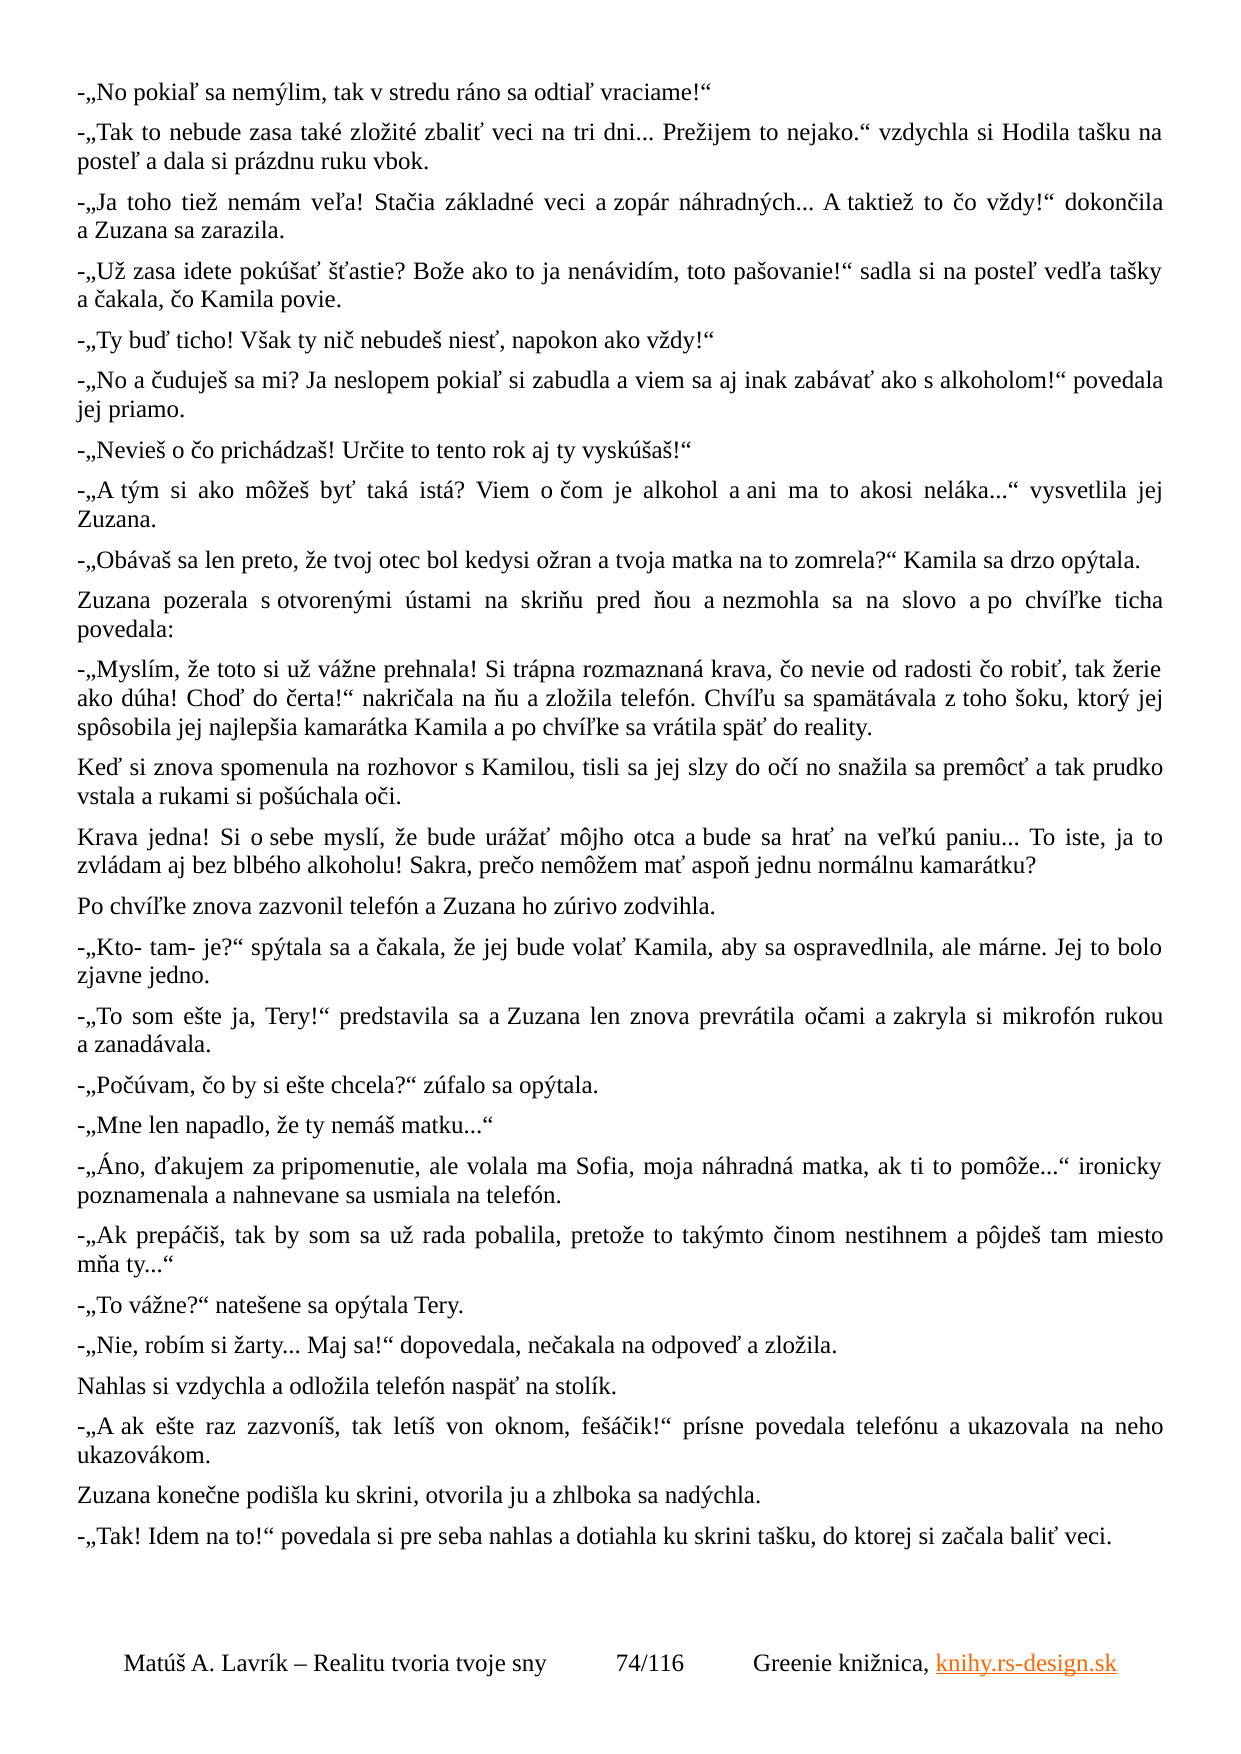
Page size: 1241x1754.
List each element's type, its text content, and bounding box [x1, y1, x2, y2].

text -„Ak prepáčiš, tak by som sa už rada pobalila, pretože to takýmto činom nestihnem a pôjdeš tam miesto mňa ty...“ [77, 1220, 1163, 1278]
text -„Ja toho tiež nemám veľa! Stačia základné veci a zopár náhradných... A taktiež to čo vždy!“ dokončila a Zuzana sa zarazila. [77, 187, 1163, 244]
text Keď si znova spomenula na rozhovor s Kamilou, tisli sa jej slzy do očí no snažila sa premôcť a tak prudko vstala a rukami si pošúchala oči. [77, 752, 1163, 810]
text -„Ty buď ticho! Však ty nič nebudeš niesť, napokon ako vždy!“ [77, 325, 1163, 354]
text -„Tak to nebude zasa také zložité zbaliť veci na tri dni... Prežijem to nejako.“ vzdychla si Hodila tašku na posteľ a dala si prázdnu ruku vbok. [77, 117, 1163, 175]
text -„Tak! Idem na to!“ povedala si pre seba nahlas a dotiahla ku skrini tašku, do ktorej si začala baliť veci. [77, 1521, 1163, 1550]
text -„Kto- tam- je?“ spýtala sa a čakala, že jej bude volať Kamila, aby sa ospravedlnila, ale márne. Jej to bolo zjavne jedno. [77, 932, 1163, 989]
text -„A ak ešte raz zazvoníš, tak letíš von oknom, fešáčik!“ prísne povedala telefónu a ukazovala na neho ukazovákom. [77, 1411, 1163, 1469]
text -„No a čuduješ sa mi? Ja neslopem pokiaľ si zabudla a viem sa aj inak zabávať ako s alkoholom!“ povedala jej priamo. [77, 366, 1163, 423]
text -„Už zasa idete pokúšať šťastie? Bože ako to ja nenávidím, toto pašovanie!“ sadla si na posteľ vedľa tašky a čakala, čo Kamila povie. [77, 256, 1163, 313]
text -„Nie, robím si žarty... Maj sa!“ dopovedala, nečakala na odpoveď a zložila. [77, 1330, 1163, 1359]
text -„Myslím, že toto si už vážne prehnala! Si trápna rozmaznaná krava, čo nevie od radosti čo robiť, tak žerie ako dúha! Choď do čerta!“ nakričala na ňu a zložila telefón. Chvíľu sa spamätávala z toho šoku, ktorý jej spôsobila jej najlepšia kamarátka Kamila a po chvíľke sa vrátila späť do reality. [77, 654, 1163, 741]
text -„A tým si ako môžeš byť taká istá? Viem o čom je alkohol a ani ma to akosi neláka...“ vysvetlila jej Zuzana. [77, 475, 1163, 533]
text -„To vážne?“ natešene sa opýtala Tery. [77, 1290, 1163, 1318]
text -„Obávaš sa len preto, že tvoj otec bol kedysi ožran a tvoja matka na to zomrela?“ Kamila sa drzo opýtala. [77, 545, 1163, 573]
text -„To som ešte ja, Tery!“ predstavila sa a Zuzana len znova prevrátila očami a zakryla si mikrofón rukou a zanadávala. [77, 1001, 1163, 1058]
text -„Mne len napadlo, že ty nemáš matku...“ [77, 1111, 1163, 1139]
text Po chvíľke znova zazvonil telefón a Zuzana ho zúrivo zodvihla. [77, 891, 1163, 920]
text Zuzana pozerala s otvorenými ústami na skriňu pred ňou a nezmohla sa na slovo a po chvíľke ticha povedala: [77, 585, 1163, 643]
text -„No pokiaľ sa nemýlim, tak v stredu ráno sa odtiaľ vraciame!“ [77, 77, 1163, 106]
text Krava jedna! Si o sebe myslí, že bude urážať môjho otca a bude sa hrať na veľkú paniu... To iste, ja to zvládam aj bez blbého alkoholu! Sakra, prečo nemôžem mať aspoň jednu normálnu kamarátku? [77, 822, 1163, 879]
text -„Počúvam, čo by si ešte chcela?“ zúfalo sa opýtala. [77, 1070, 1163, 1099]
text Nahlas si vzdychla a odložila telefón naspäť na stolík. [77, 1371, 1163, 1399]
text -„Nevieš o čo prichádzaš! Určite to tento rok aj ty vyskúšaš!“ [77, 435, 1163, 464]
text -„Áno, ďakujem za pripomenutie, ale volala ma Sofia, moja náhradná matka, ak ti to pomôže...“ ironicky poznamenala a nahnevane sa usmiala na telefón. [77, 1151, 1163, 1209]
text Zuzana konečne podišla ku skrini, otvorila ju a zhlboka sa nadýchla. [77, 1481, 1163, 1509]
